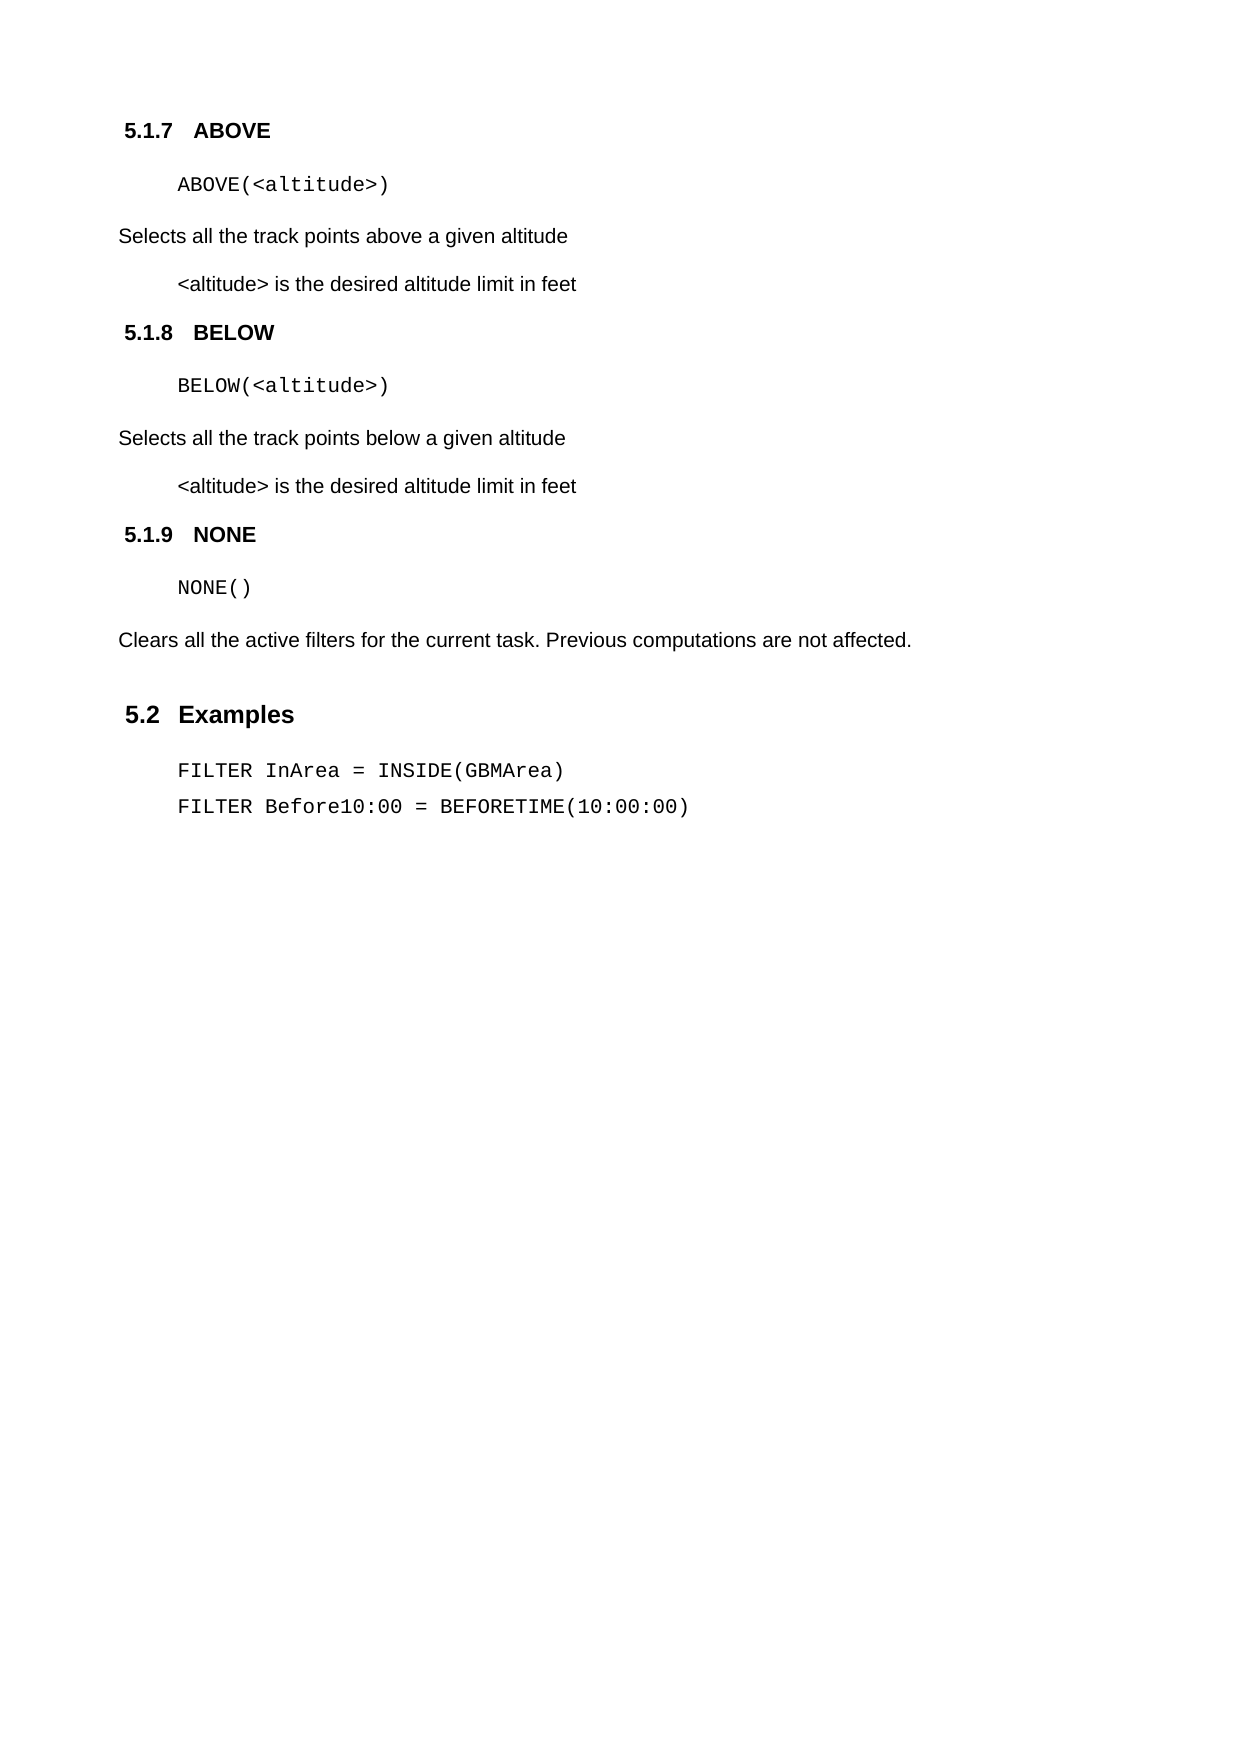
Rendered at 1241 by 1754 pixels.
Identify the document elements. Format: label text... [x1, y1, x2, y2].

list <altitude> is the desired altitude limit in feet [177, 474, 1122, 498]
subtitle ABOVE [118, 118, 1122, 143]
text ABOVE(<altitude>) [177, 174, 1063, 197]
text FILTER InArea = INSIDE(GBMArea) FILTER Before10:00 = BEFORETIME(10:00:00) [177, 761, 1063, 819]
text BELOW(<altitude>) [177, 376, 1063, 399]
subtitle NONE [118, 522, 1122, 547]
list <altitude> is the desired altitude limit in feet [177, 272, 1122, 296]
subtitle BELOW [118, 320, 1122, 345]
subtitle Examples [118, 700, 1122, 728]
text Selects all the track points above a given altitude [118, 224, 1122, 248]
text Selects all the track points below a given altitude [118, 426, 1122, 450]
text Clears all the active filters for the current task. Previous computations are not affected. [118, 628, 1122, 652]
text NONE() [177, 577, 1063, 601]
